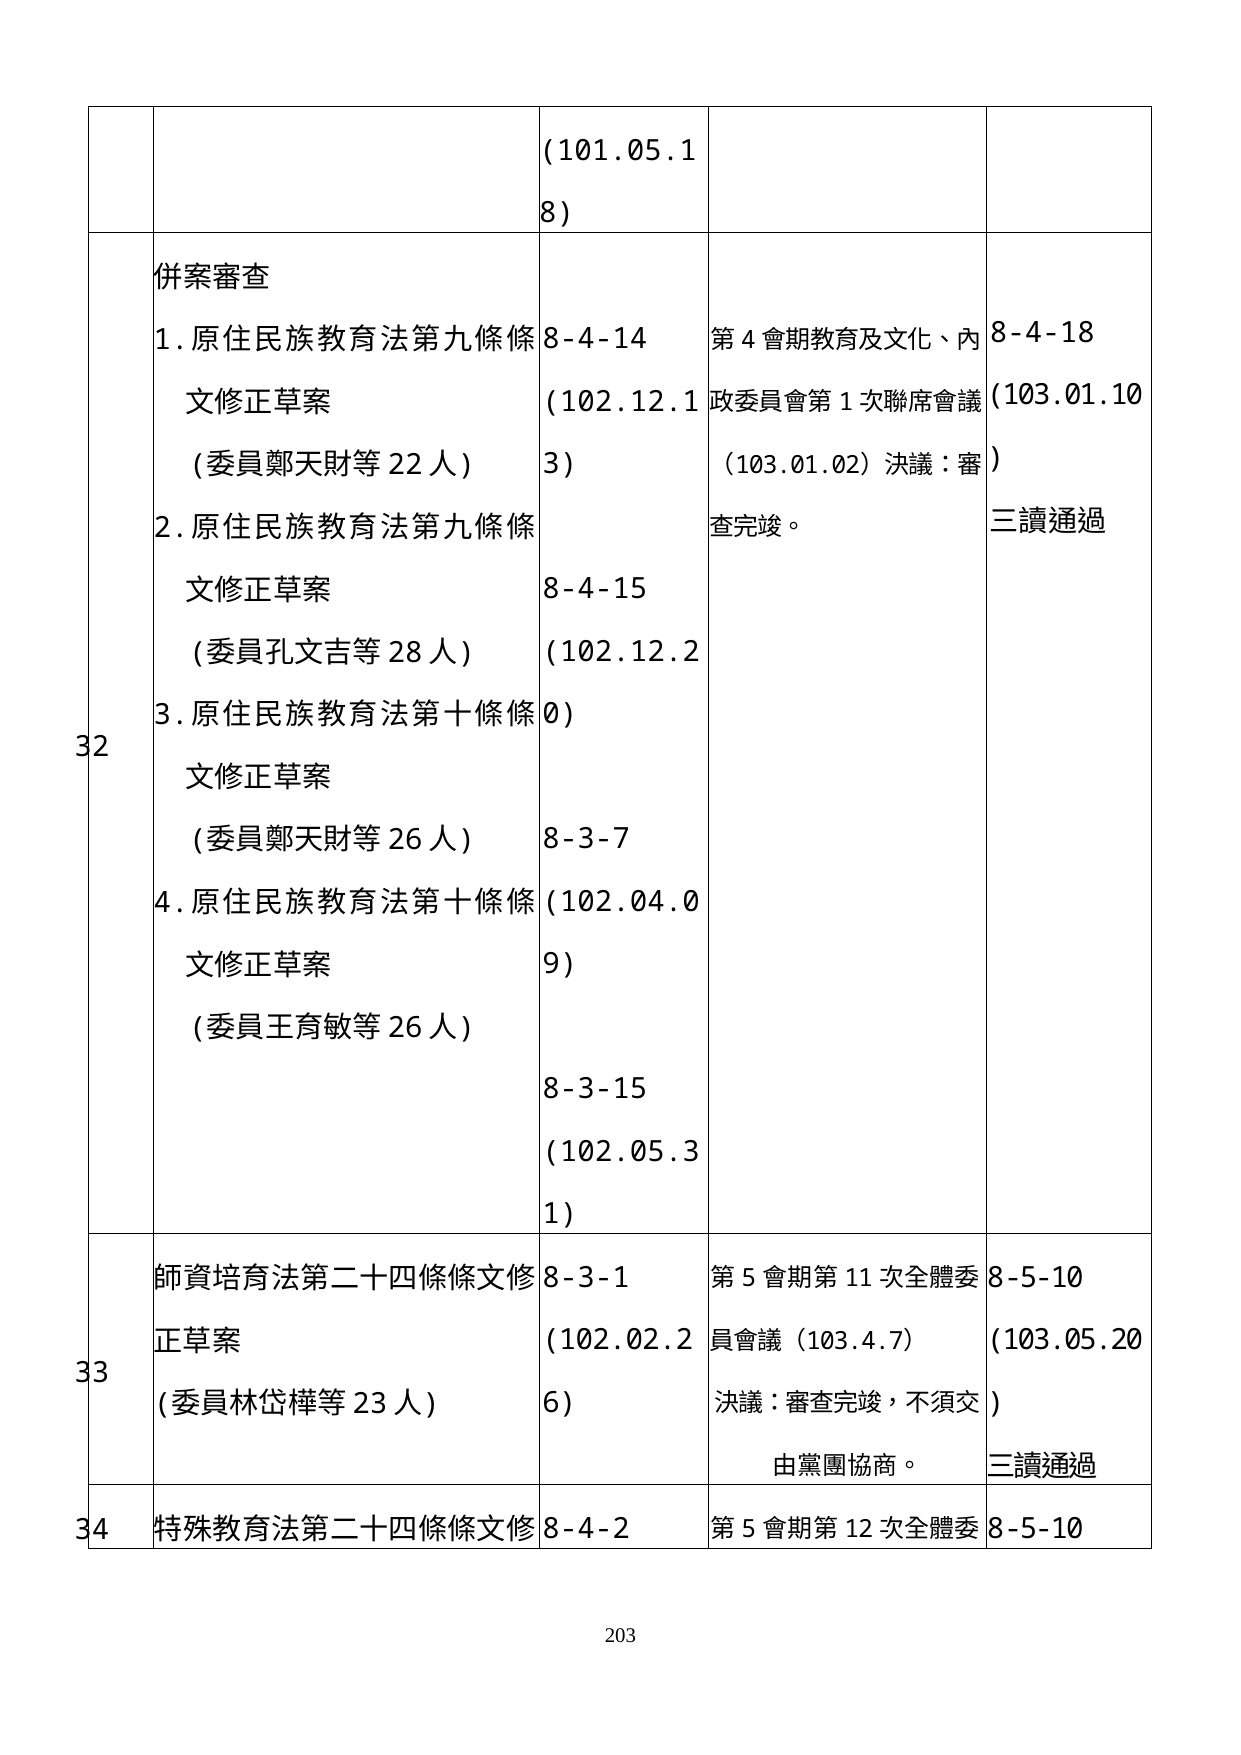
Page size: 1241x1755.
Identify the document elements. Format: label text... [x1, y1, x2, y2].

table_cell 師資培育法第二十四條條文修正草案 (委員林岱樺等23人) [154, 1234, 539, 1484]
table_cell 第5會期第11次全體委員會議（103.4.7） 決議：審查完竣，不須交由黨團協商。 [709, 1234, 986, 1484]
table_cell (101.05.18) [540, 107, 708, 232]
table_cell 8-5-10 [987, 1485, 1151, 1548]
table_cell 8-3-1 (102.02.26) [540, 1234, 708, 1484]
table_cell [709, 107, 986, 232]
table_cell [89, 233, 153, 1233]
table_cell 併案審查 1.原住民族教育法第九條條文修正草案 (委員鄭天財等22人) 2.原住民族教育法第九條條文修正草案 (委員孔文吉等28人) 3.原住民族教育法第十條條文修正草案 (委員鄭天財等26人) 4.原住民族教育法第十條條文修正草案 (委員王育敏等26人) [154, 233, 539, 1233]
table_cell [154, 107, 539, 232]
table_cell 8-4-18 (103.01.10) 三讀通過 [987, 233, 1151, 1233]
table_cell [89, 1485, 153, 1548]
table_cell [987, 107, 1151, 232]
table_cell 第4會期教育及文化、內政委員會第1次聯席會議（103.01.02）決議：審查完竣。 [709, 233, 986, 1233]
table_cell 8-4-14 (102.12.13) 8-4-15 (102.12.20) 8-3-7 (102.04.09) 8-3-15 (102.05.31) [540, 233, 708, 1233]
table_cell 8-5-10 (103.05.20) 三讀通過 [987, 1234, 1151, 1484]
table_cell [89, 107, 153, 232]
table_cell 第5會期第12次全體委 [709, 1485, 986, 1548]
table_cell 特殊教育法第二十四條條文修 [154, 1485, 539, 1548]
table_cell 8-4-2 [540, 1485, 708, 1548]
table_cell [89, 1234, 153, 1484]
